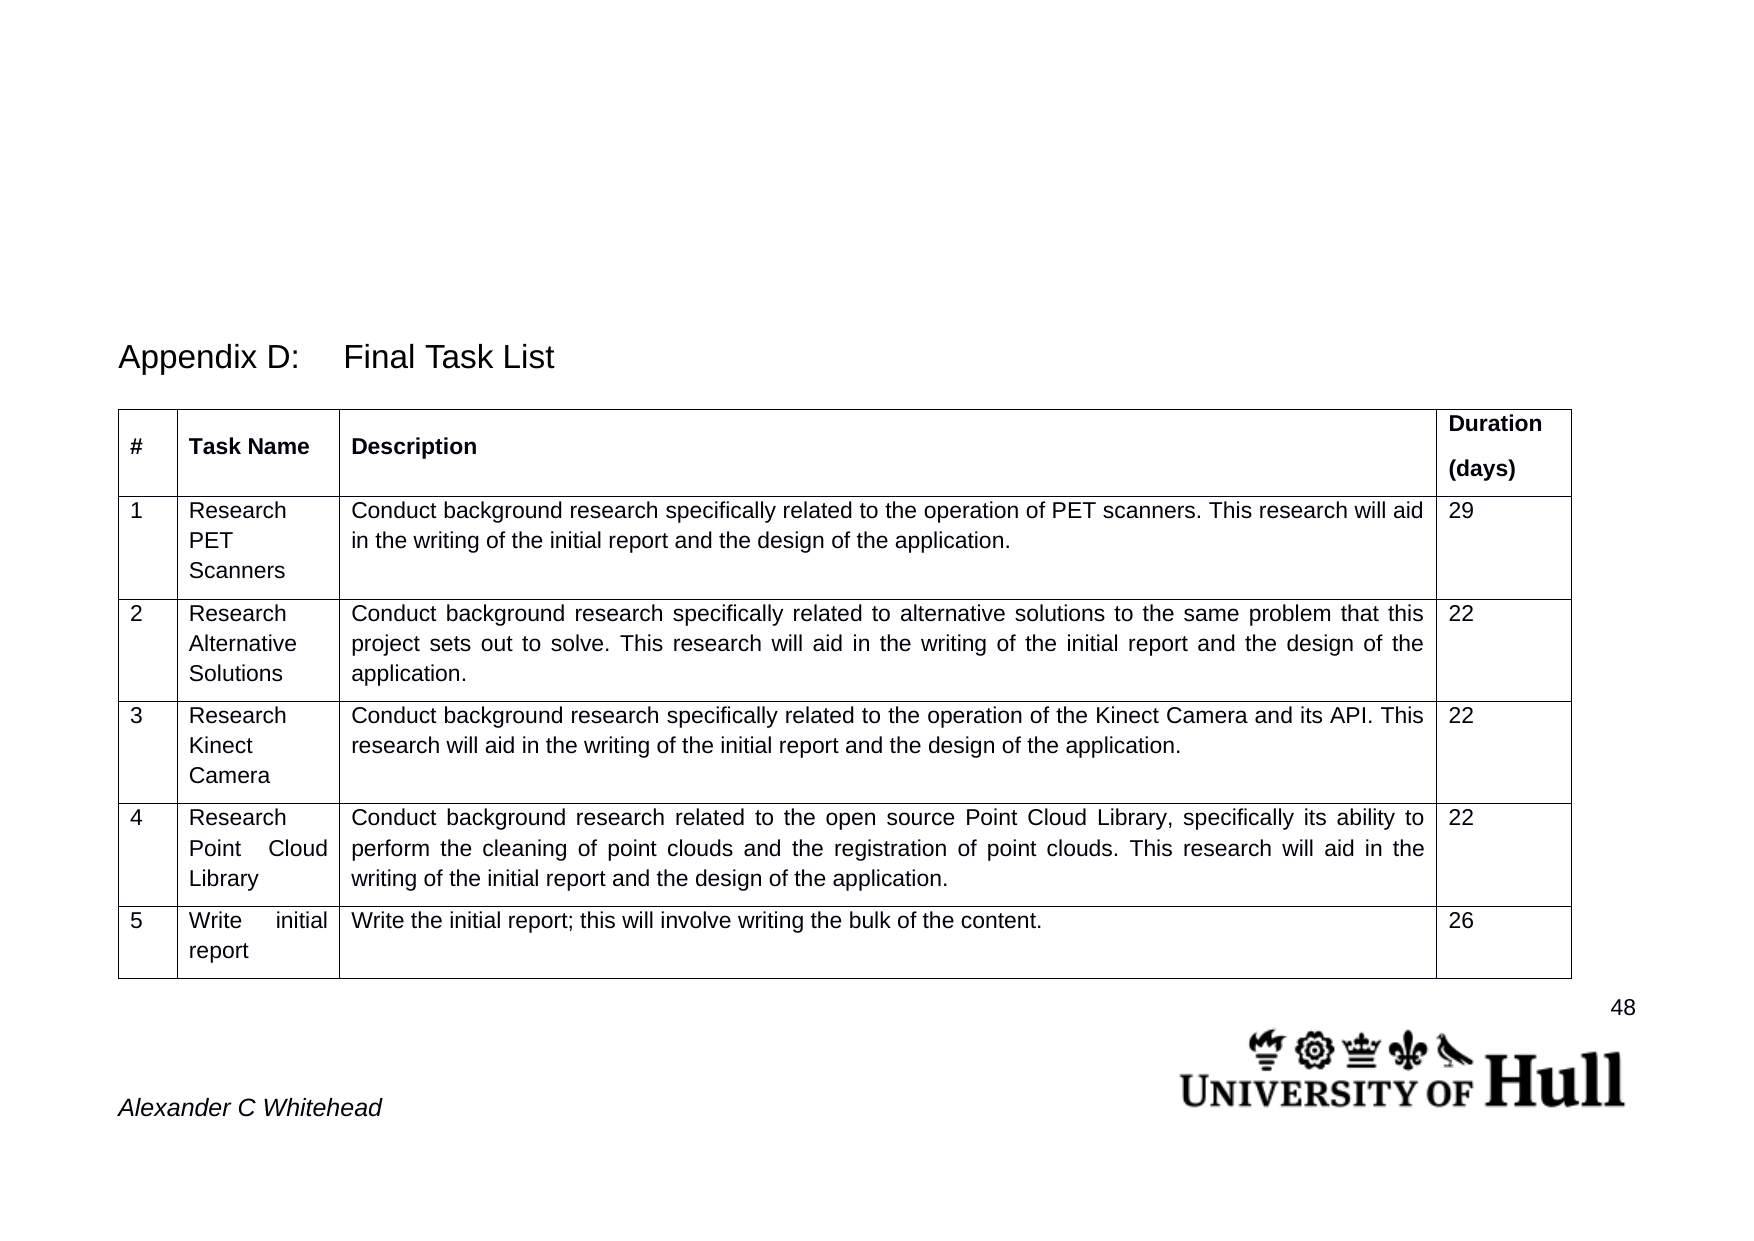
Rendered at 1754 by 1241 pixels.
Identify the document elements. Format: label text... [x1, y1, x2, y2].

table_cell Research Kinect Camera [178, 702, 339, 803]
table_cell 22 [1437, 600, 1571, 701]
table_cell Research PET Scanners [178, 497, 339, 598]
table_cell Write the initial report; this will involve writing the bulk of the content. [340, 907, 1436, 978]
table_cell 1 [119, 497, 177, 598]
table_cell 29 [1437, 497, 1571, 598]
table_cell Conduct background research related to the open source Point Cloud Library, specifically its ability to perform the cleaning of point clouds and the registration of point clouds. This research will aid in the writing of the initial report and the design of the application. [340, 804, 1436, 906]
table_cell Conduct background research specifically related to the operation of the Kinect Camera and its API. This research will aid in the writing of the initial report and the design of the application. [340, 702, 1436, 803]
table_cell Research Alternative Solutions [178, 600, 339, 701]
subtitle Final Task List [118, 337, 1636, 376]
picture [1173, 1020, 1634, 1117]
table_header Description [340, 410, 1436, 496]
table_header Duration (days) [1437, 410, 1571, 496]
table_cell 22 [1437, 702, 1571, 803]
table_cell 3 [119, 702, 177, 803]
table_header Task Name [178, 410, 339, 496]
table_cell 22 [1437, 804, 1571, 906]
table_cell Write initial report [178, 907, 339, 978]
table_cell 5 [119, 907, 177, 978]
table_cell 26 [1437, 907, 1571, 978]
table_cell Conduct background research specifically related to the operation of PET scanners. This research will aid in the writing of the initial report and the design of the application. [340, 497, 1436, 598]
table_cell Conduct background research specifically related to alternative solutions to the same problem that this project sets out to solve. This research will aid in the writing of the initial report and the design of the application. [340, 600, 1436, 701]
table_cell 4 [119, 804, 177, 906]
table_cell Research Point Cloud Library [178, 804, 339, 906]
table_header # [119, 410, 177, 496]
table_cell 2 [119, 600, 177, 701]
